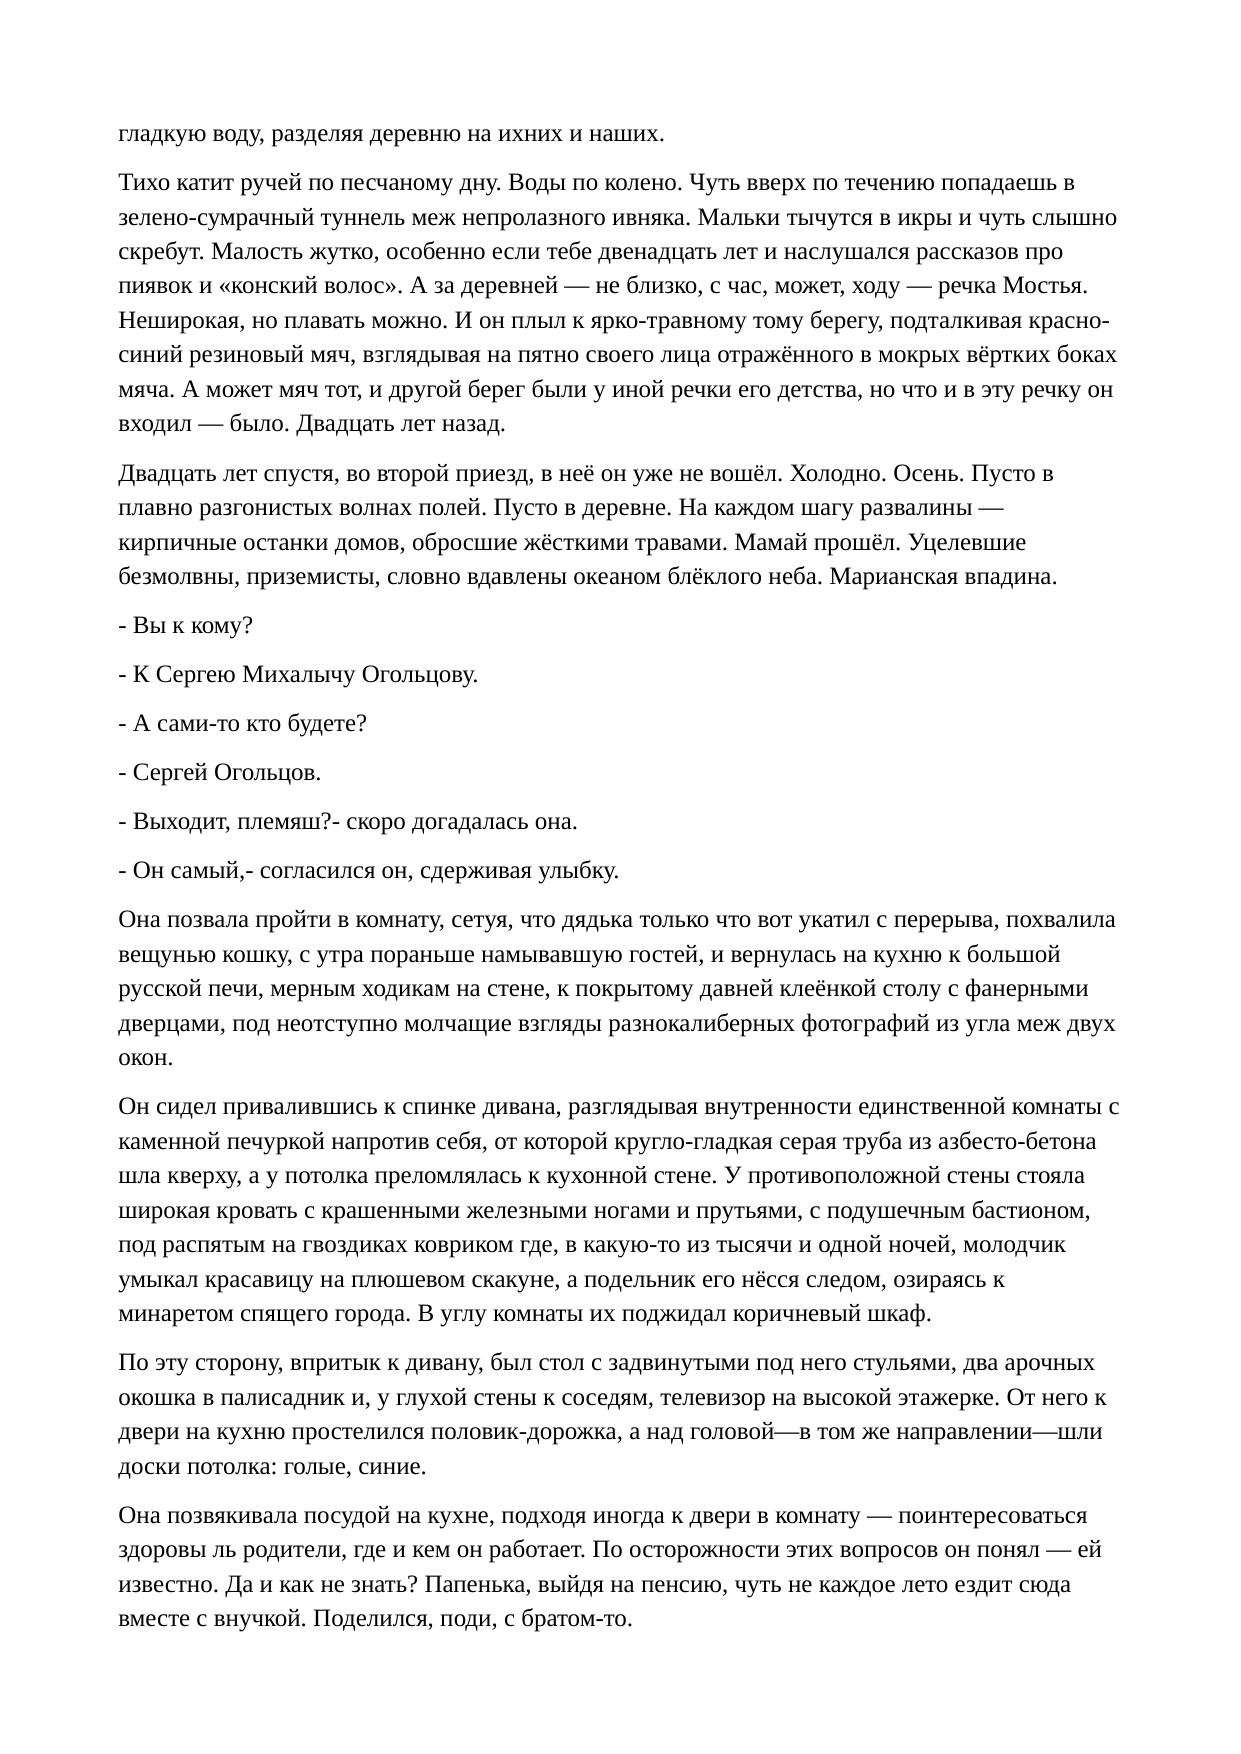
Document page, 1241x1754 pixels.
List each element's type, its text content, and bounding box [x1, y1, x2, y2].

text - А сами-то кто будете? [118, 708, 1122, 737]
text По эту сторону, впритык к дивану, был стол с задвинутыми под него стульями, два арочных окошка в палисадник и, у глухой стены к соседям, телевизор на высокой этажерке. От него к двери на кухню простелился половик-дорожка, а над головой—в том же направлении—шли доски потолка: голые, синие. [118, 1347, 1122, 1479]
text гладкую воду, разделяя деревню на ихних и наших. [118, 118, 1122, 147]
text - Сергей Огольцов. [118, 757, 1122, 786]
text - К Сергею Михалычу Огольцову. [118, 659, 1122, 688]
text Она позвала пройти в комнату, сетуя, что дядька только что вот укатил с перерыва, похвалила вещунью кошку, с утра пораньше намывавшую гостей, и вернулась на кухню к большой русской печи, мерным ходикам на стене, к покрытому давней клеёнкой столу с фанерными дверцами, под неотступно молчащие взгляды разнокалиберных фотографий из угла меж двух окон. [118, 904, 1122, 1071]
text - Он самый,- согласился он, сдерживая улыбку. [118, 855, 1122, 884]
text - Выходит, племяш?- скоро догадалась она. [118, 806, 1122, 835]
text Он сидел привалившись к спинке дивана, разглядывая внутренности единственной комнаты с каменной печуркой напротив себя, от которой кругло-гладкая серая труба из азбесто-бетона шла кверху, а у потолка преломлялась к кухонной стене. У противоположной стены стояла широкая кровать с крашенными железными ногами и прутьями, с подушечным бастионом, под распятым на гвоздиках ковриком где, в какую-то из тысячи и одной ночей, молодчик умыкал красавицу на плюшевом скакуне, а подельник его нёсся следом, озираясь к минаретом спящего города. В углу комнаты их поджидал коричневый шкаф. [118, 1091, 1122, 1327]
text Двадцать лет спустя, во второй приезд, в неё он уже не вошёл. Холодно. Осень. Пусто в плавно разгонистых волнах полей. Пусто в деревне. На каждом шагу развалины — кирпичные останки домов, обросшие жёсткими травами. Мамай прошёл. Уцелевшие безмолвны, приземисты, словно вдавлены океаном блёклого неба. Марианская впадина. [118, 458, 1122, 590]
text - Вы к кому? [118, 610, 1122, 639]
text Тихо катит ручей по песчаному дну. Воды по колено. Чуть вверх по течению попадаешь в зелено-сумрачный туннель меж непролазного ивняка. Мальки тычутся в икры и чуть слышно скребут. Малость жутко, особенно если тебе двенадцать лет и наслушался рассказов про пиявок и «конский волос». А за деревней — не близко, с час, может, ходу — речка Мостья. Неширокая, но плавать можно. И он плыл к ярко-травному тому берегу, подталкивая красно-синий резиновый мяч, взглядывая на пятно своего лица отражённого в мокрых вёртких боках мяча. А может мяч тот, и другой берег были у иной речки его детства, но что и в эту речку он входил — было. Двадцать лет назад. [118, 167, 1122, 437]
text Она позвякивала посудой на кухне, подходя иногда к двери в комнату — поинтересоваться здоровы ль родители, где и кем он работает. По осторожности этих вопросов он понял — ей известно. Да и как не знать? Папенька, выйдя на пенсию, чуть не каждое лето ездит сюда вместе с внучкой. Поделился, поди, с братом-то. [118, 1500, 1122, 1632]
